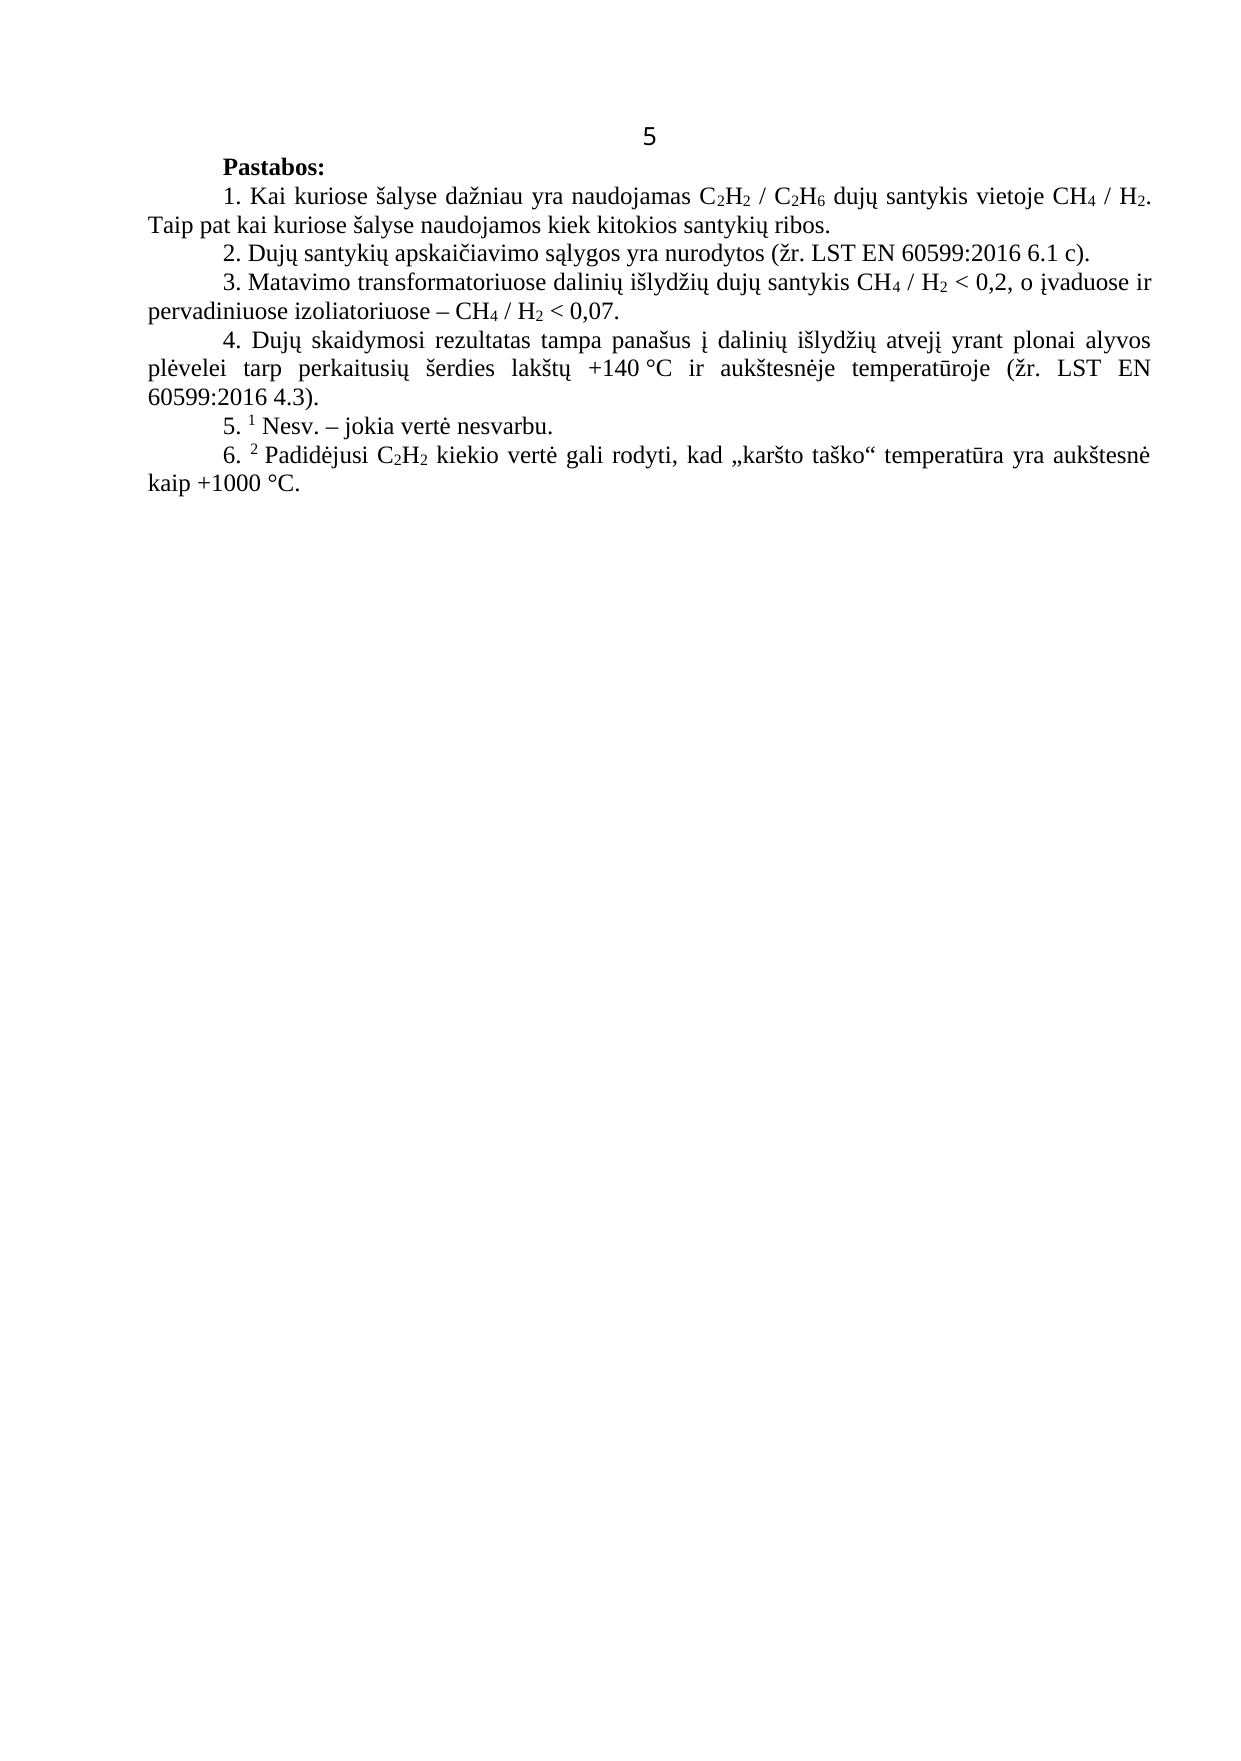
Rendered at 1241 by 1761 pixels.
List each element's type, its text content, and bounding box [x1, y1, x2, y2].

text 6. 2 Padidėjusi C2H2 kiekio vertė gali rodyti, kad „karšto taško“ temperatūra yra aukštesnė kaip +1000 °C. [148, 440, 1152, 497]
text Pastabos: [148, 152, 1152, 181]
text 3. Matavimo transformatoriuose dalinių išlydžių dujų santykis CH4 / H2 < 0,2, o įvaduose ir pervadiniuose izoliatoriuose – CH4 / H2 < 0,07. [148, 267, 1152, 325]
text 1. Kai kuriose šalyse dažniau yra naudojamas C2H2 / C2H6 dujų santykis vietoje CH4 / H2. Taip pat kai kuriose šalyse naudojamos kiek kitokios santykių ribos. [148, 181, 1152, 238]
text 2. Dujų santykių apskaičiavimo sąlygos yra nurodytos (žr. LST EN 60599:2016 6.1 c). [148, 238, 1152, 267]
text 5. 1 Nesv. – jokia vertė nesvarbu. [148, 411, 1152, 440]
text 4. Dujų skaidymosi rezultatas tampa panašus į dalinių išlydžių atvejį yrant plonai alyvos plėvelei tarp perkaitusių šerdies lakštų +140 °C ir aukštesnėje temperatūroje (žr. LST EN 60599:2016 4.3). [148, 325, 1152, 411]
